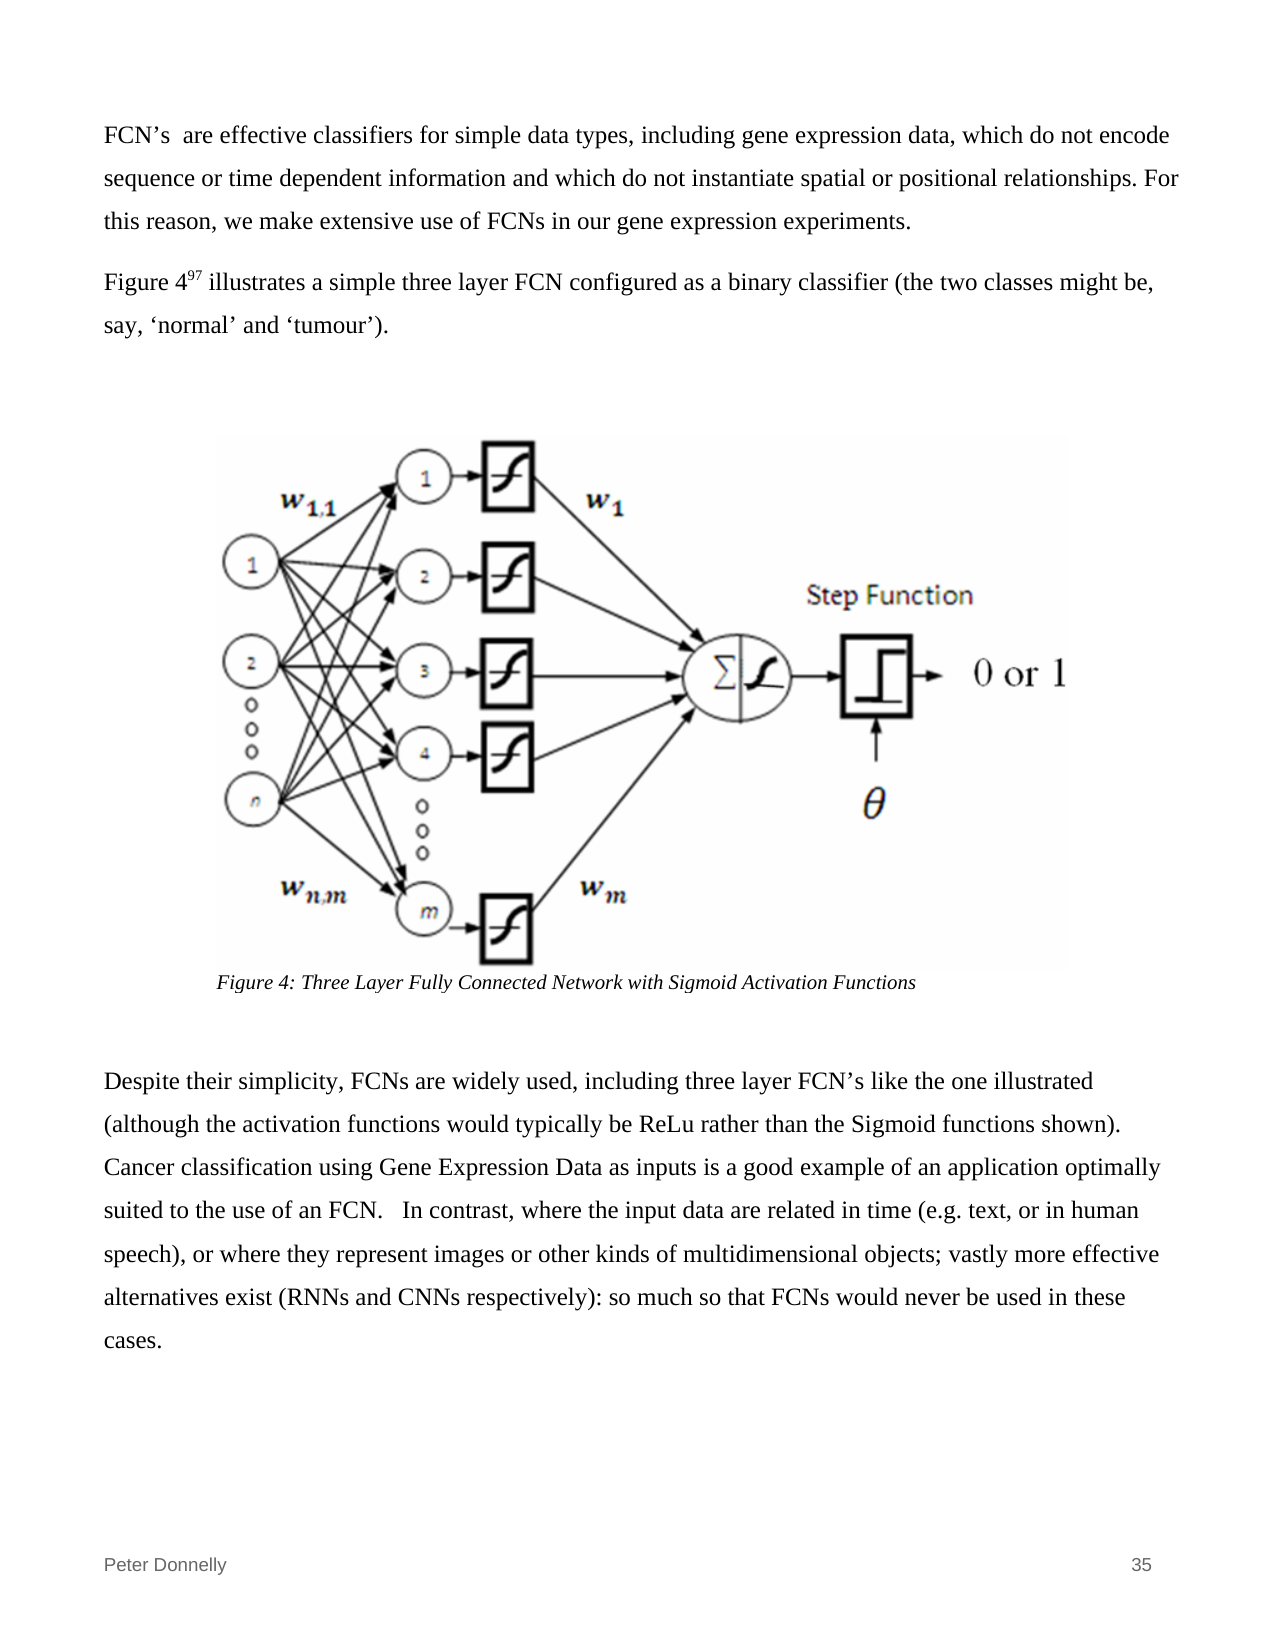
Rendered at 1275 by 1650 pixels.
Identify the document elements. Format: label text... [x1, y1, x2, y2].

text Figure 4: Three Layer Fully Connected Network with Sigmoid Activation Functions [216, 970, 1068, 992]
text Figure 4 illustrates a simple three layer FCN configured as a binary classifier (the two classes might be, say, ‘normal’ and ‘tumour’). [103, 267, 1181, 339]
text FCN’s are effective classifiers for simple data types, including gene expression data, which do not encode sequence or time dependent information and which do not instantiate spatial or positional relationships. For this reason, we make extensive use of FCNs in our gene expression experiments. [103, 120, 1181, 235]
picture [216, 434, 1069, 970]
text Despite their simplicity, FCNs are widely used, including three layer FCN’s like the one illustrated (although the activation functions would typically be ReLu rather than the Sigmoid functions shown). Cancer classification using Gene Expression Data as inputs is a good example of an application optimally suited to the use of an FCN. In contrast, where the input data are related in time (e.g. text, or in human speech), or where they represent images or other kinds of multidimensional objects; vastly more effective alternatives exist (RNNs and CNNs respectively): so much so that FCNs would never be used in these cases. [103, 371, 1181, 1354]
